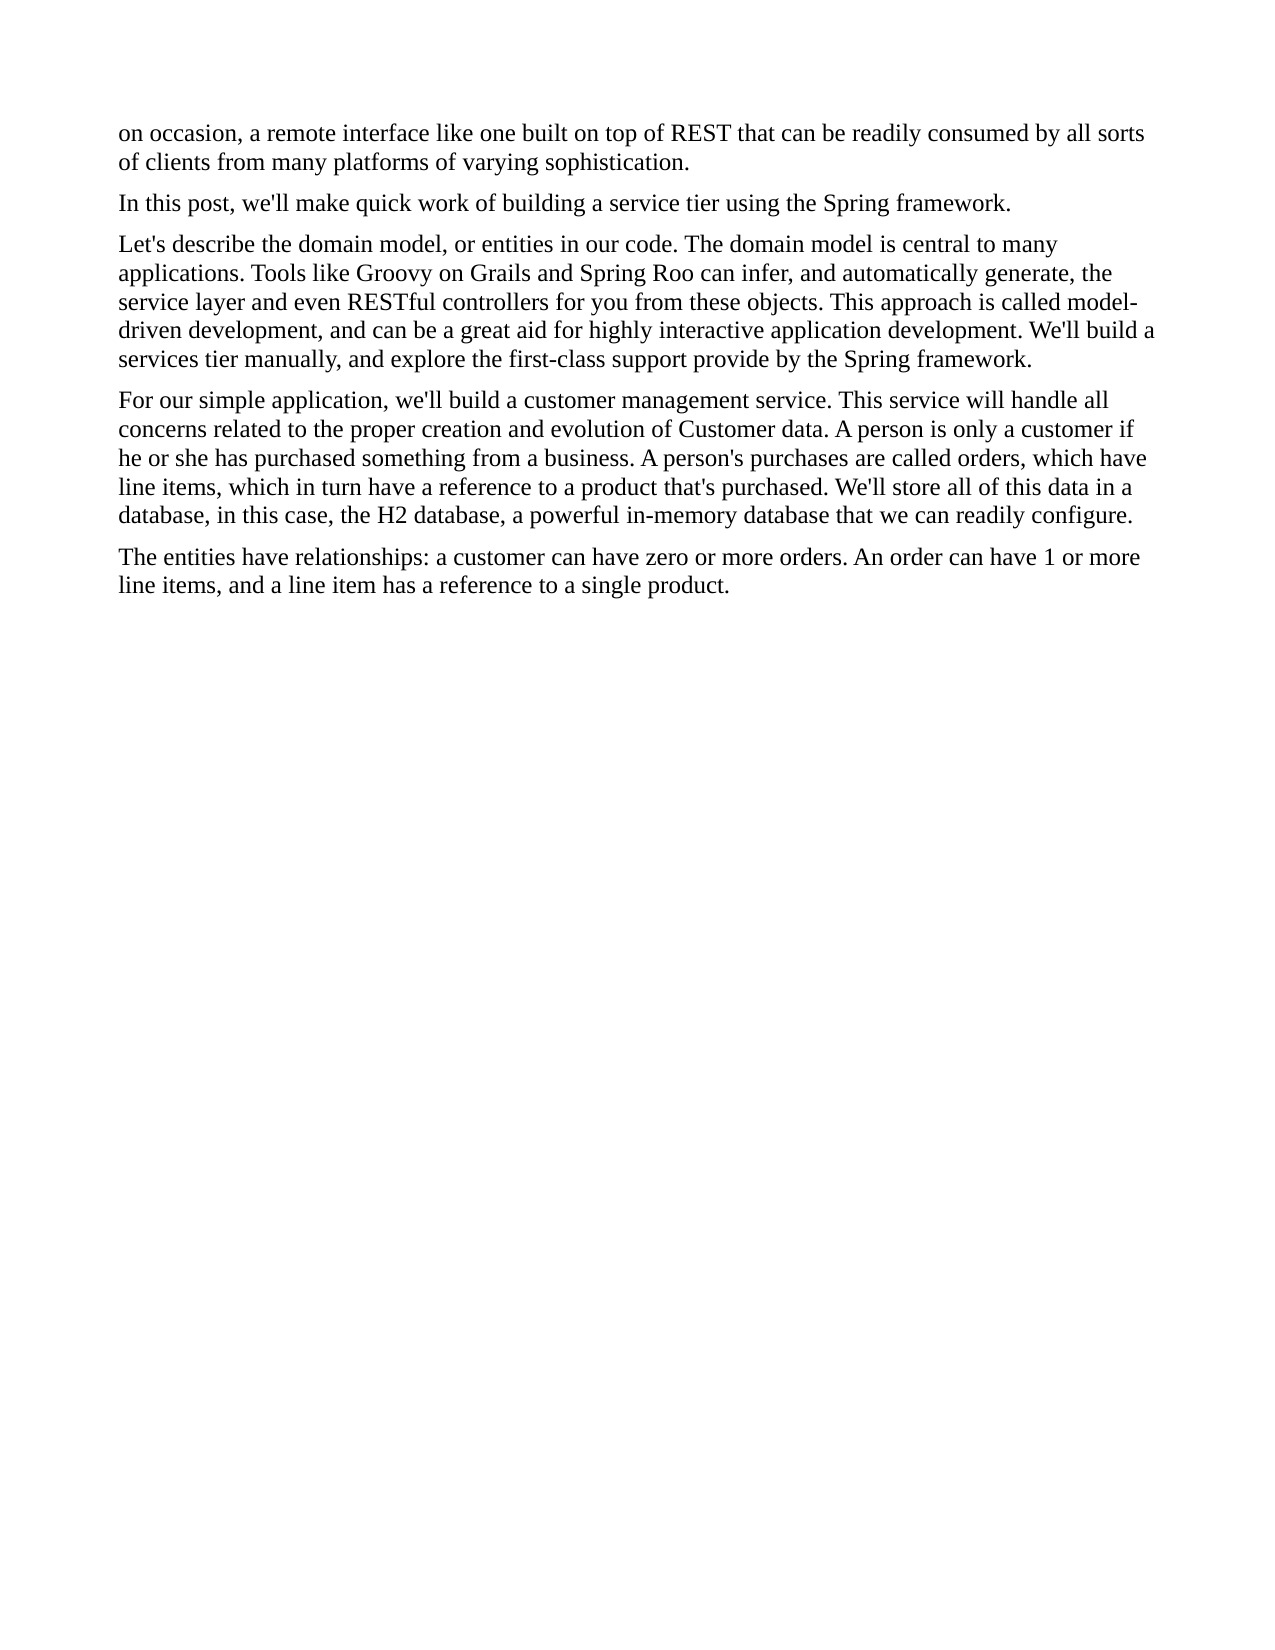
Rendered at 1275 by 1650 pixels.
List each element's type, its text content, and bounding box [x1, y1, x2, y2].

text on occasion, a remote interface like one built on top of REST that can be readily consumed by all sorts of clients from many platforms of varying sophistication. [118, 118, 1157, 176]
text The entities have relationships: a customer can have zero or more orders. An order can have 1 or more line items, and a line item has a reference to a single product. [118, 542, 1157, 599]
text Let's describe the domain model, or entities in our code. The domain model is central to many applications. Tools like Groovy on Grails and Spring Roo can infer, and automatically generate, the service layer and even RESTful controllers for you from these objects. This approach is called model-driven development, and can be a great aid for highly interactive application development. We'll build a services tier manually, and explore the first-class support provide by the Spring framework. [118, 229, 1157, 373]
text For our simple application, we'll build a customer management service. This service will handle all concerns related to the proper creation and evolution of Customer data. A person is only a customer if he or she has purchased something from a business. A person's purchases are called orders, which have line items, which in turn have a reference to a product that's purchased. We'll store all of this data in a database, in this case, the H2 database, a powerful in-memory database that we can readily configure. [118, 386, 1157, 529]
text In this post, we'll make quick work of building a service tier using the Spring framework. [118, 188, 1157, 217]
